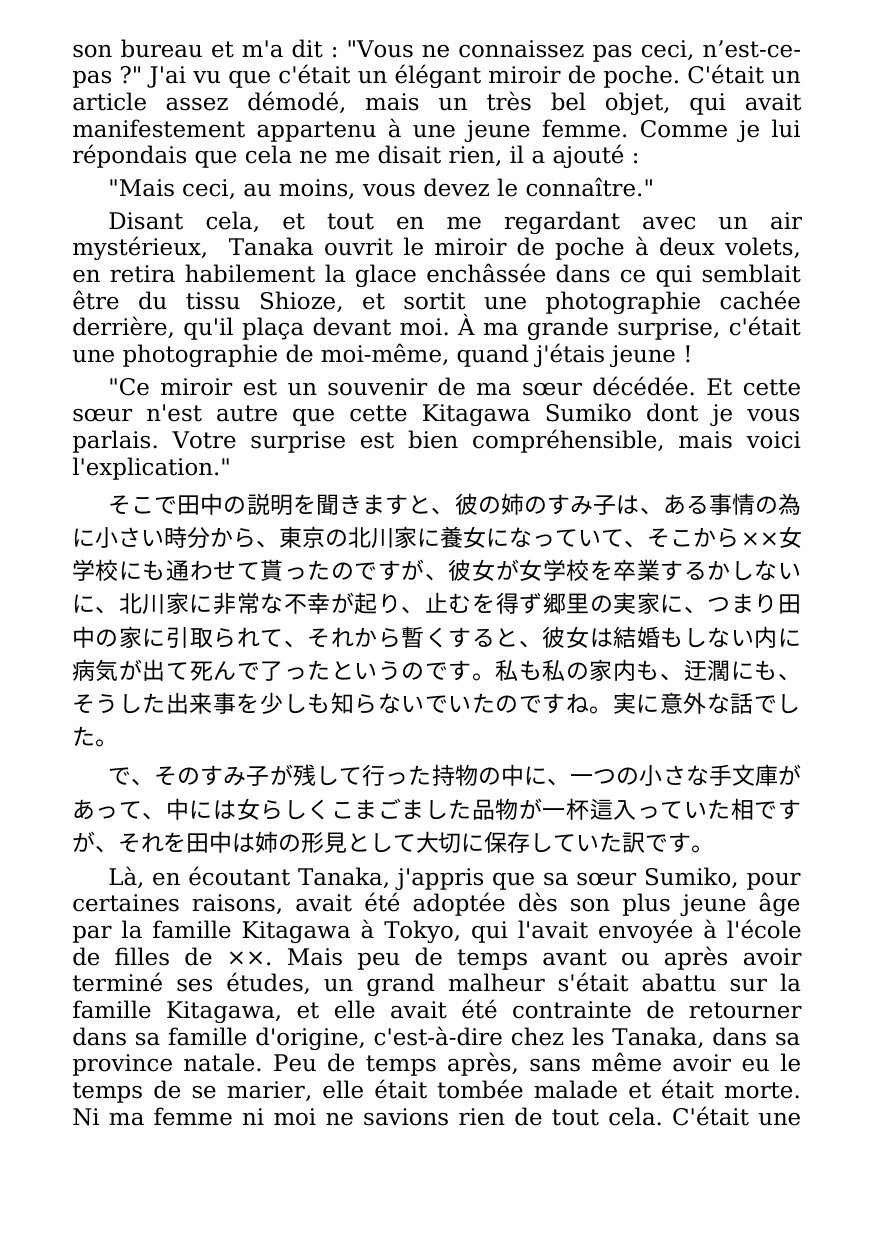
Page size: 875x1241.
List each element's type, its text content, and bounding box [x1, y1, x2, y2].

text で、そのすみ子が残して行った持物の中に、一つの小さな手文庫があって、中には女らしくこまごました品物が一杯這入っていた相ですが、それを田中は姉の形見として大切に保存していた訳です。 [72, 758, 802, 858]
text Là, en écoutant Tanaka, j'appris que sa sœur Sumiko, pour certaines raisons, avait été adoptée dès son plus jeune âge par la famille Kitagawa à Tokyo, qui l'avait envoyée à l'école de filles de ××. Mais peu de temps avant ou après avoir terminé ses études, un grand malheur s'était abattu sur la famille Kitagawa, et elle avait été contrainte de retourner dans sa famille d'origine, c'est-à-dire chez les Tanaka, dans sa province natale. Peu de temps après, sans même avoir eu le temps de se marier, elle était tombée malade et était morte. Ni ma femme ni moi ne savions rien de tout cela. C'était une [72, 864, 802, 1131]
text son bureau et m'a dit : "Vous ne connaissez pas ceci, n’est-ce-pas ?" J'ai vu que c'était un élégant miroir de poche. C'était un article assez démodé, mais un très bel objet, qui avait manifestement appartenu à une jeune femme. Comme je lui répondais que cela ne me disait rien, il a ajouté : [72, 36, 802, 169]
text Disant cela, et tout en me regardant avec un air mystérieux, Tanaka ouvrit le miroir de poche à deux volets, en retira habilement la glace enchâssée dans ce qui semblait être du tissu Shioze, et sortit une photographie cachée derrière, qu'il plaça devant moi. À ma grande surprise, c'était une photographie de moi-même, quand j'étais jeune ! [72, 208, 802, 368]
text "Ce miroir est un souvenir de ma sœur décédée. Et cette sœur n'est autre que cette Kitagawa Sumiko dont je vous parlais. Votre surprise est bien compréhensible, mais voici l'explication." [72, 374, 802, 481]
text そこで田中の説明を聞きますと、彼の姉のすみ子は、ある事情の為に小さい時分から、東京の北川家に養女になっていて、そこから××女学校にも通わせて貰ったのですが、彼女が女学校を卒業するかしないに、北川家に非常な不幸が起り、止むを得ず郷里の実家に、つまり田中の家に引取られて、それから暫くすると、彼女は結婚もしない内に病気が出て死んで了ったというのです。私も私の家内も、迂濶にも、そうした出来事を少しも知らないでいたのですね。実に意外な話でした。 [72, 486, 802, 752]
text "Mais ceci, au moins, vous devez le connaître." [72, 175, 802, 202]
